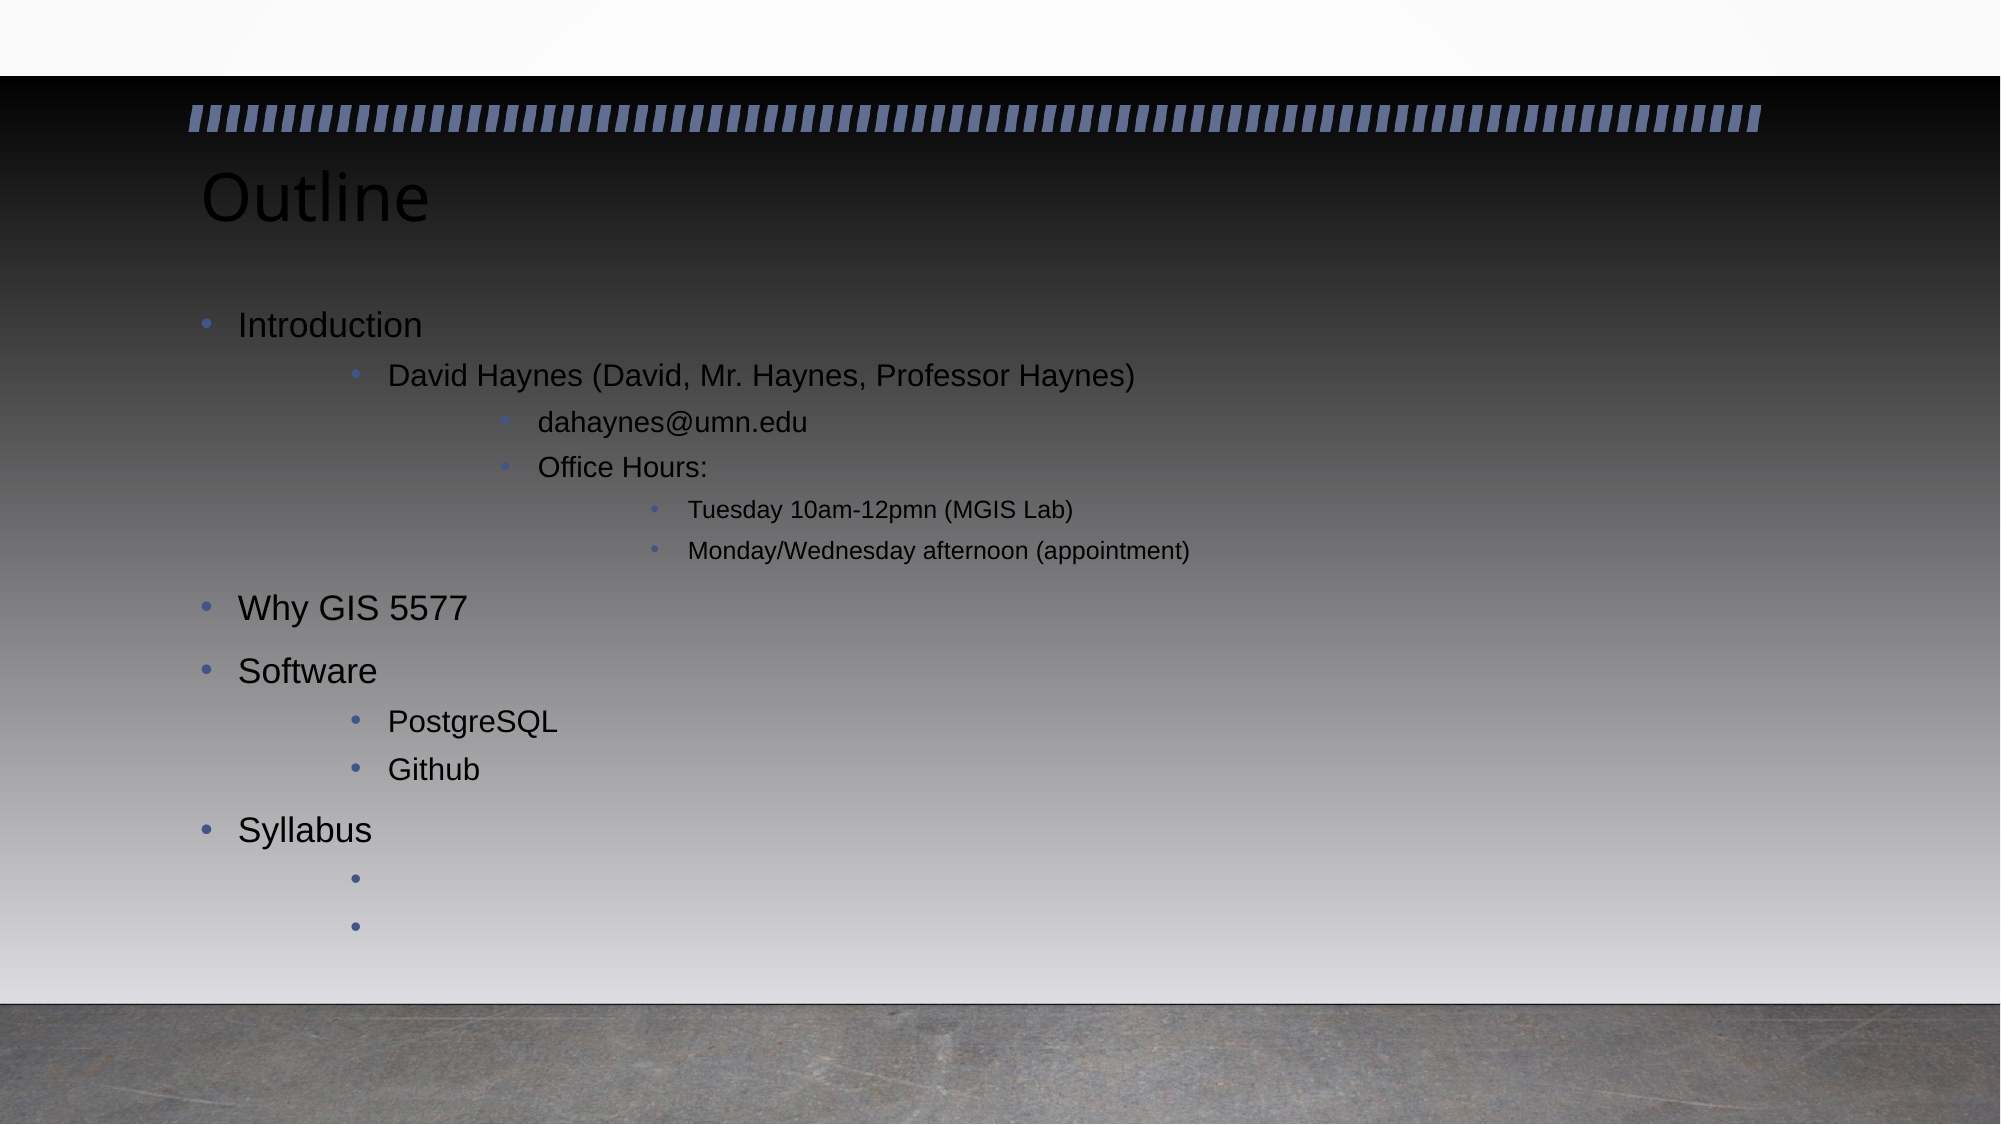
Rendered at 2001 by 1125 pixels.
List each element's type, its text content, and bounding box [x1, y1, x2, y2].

list Introduction David Haynes (David, Mr. Haynes, Professor Haynes) dahaynes@umn.edu Office Hours: Tuesday 10am-12pmn (MGIS Lab) Monday/Wednesday afternoon (appointment) Why GIS 5577 Software PostgreSQL Github Syllabus [185, 294, 1761, 897]
title Outline [185, 156, 1761, 294]
